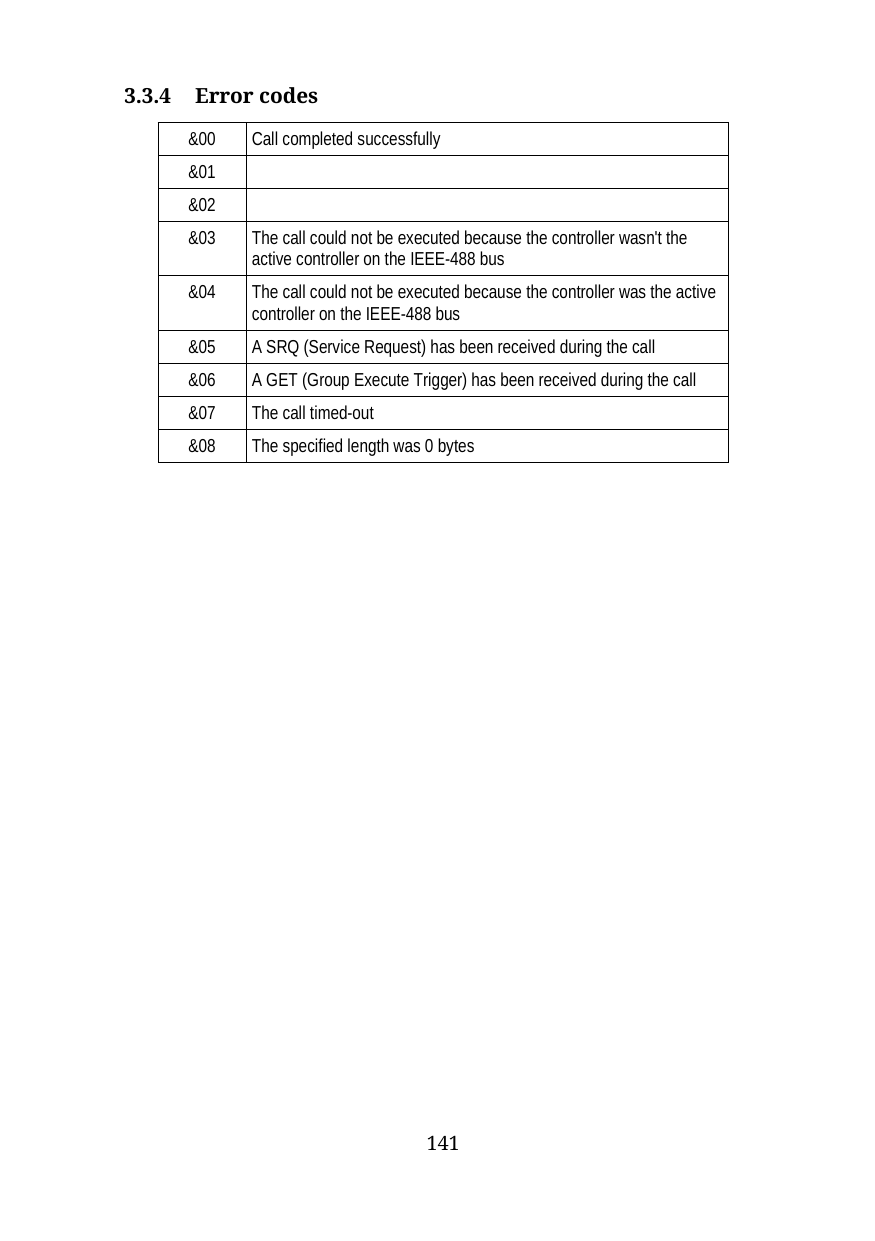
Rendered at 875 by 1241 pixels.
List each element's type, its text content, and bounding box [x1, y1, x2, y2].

table_cell The call could not be executed because the controller wasn't the active controller on the IEEE-488 bus [247, 222, 728, 275]
table_cell A GET (Group Execute Trigger) has been received during the call [247, 364, 728, 396]
table_cell &03 [159, 222, 246, 275]
table_cell &07 [159, 397, 246, 429]
table_cell &01 [159, 156, 246, 188]
subtitle Error codes [124, 81, 762, 109]
table_cell [247, 156, 728, 188]
table_header Call completed successfully [247, 123, 728, 155]
table_cell &08 [159, 430, 246, 462]
table_cell The call timed-out [247, 397, 728, 429]
table_cell &04 [159, 276, 246, 330]
table_cell A SRQ (Service Request) has been received during the call [247, 331, 728, 363]
table_header &00 [159, 123, 246, 155]
table_cell The specified length was 0 bytes [247, 430, 728, 462]
table_cell &05 [159, 331, 246, 363]
table_cell [247, 189, 728, 221]
table_cell The call could not be executed because the controller was the active controller on the IEEE-488 bus [247, 276, 728, 330]
table_cell &06 [159, 364, 246, 396]
table_cell &02 [159, 189, 246, 221]
